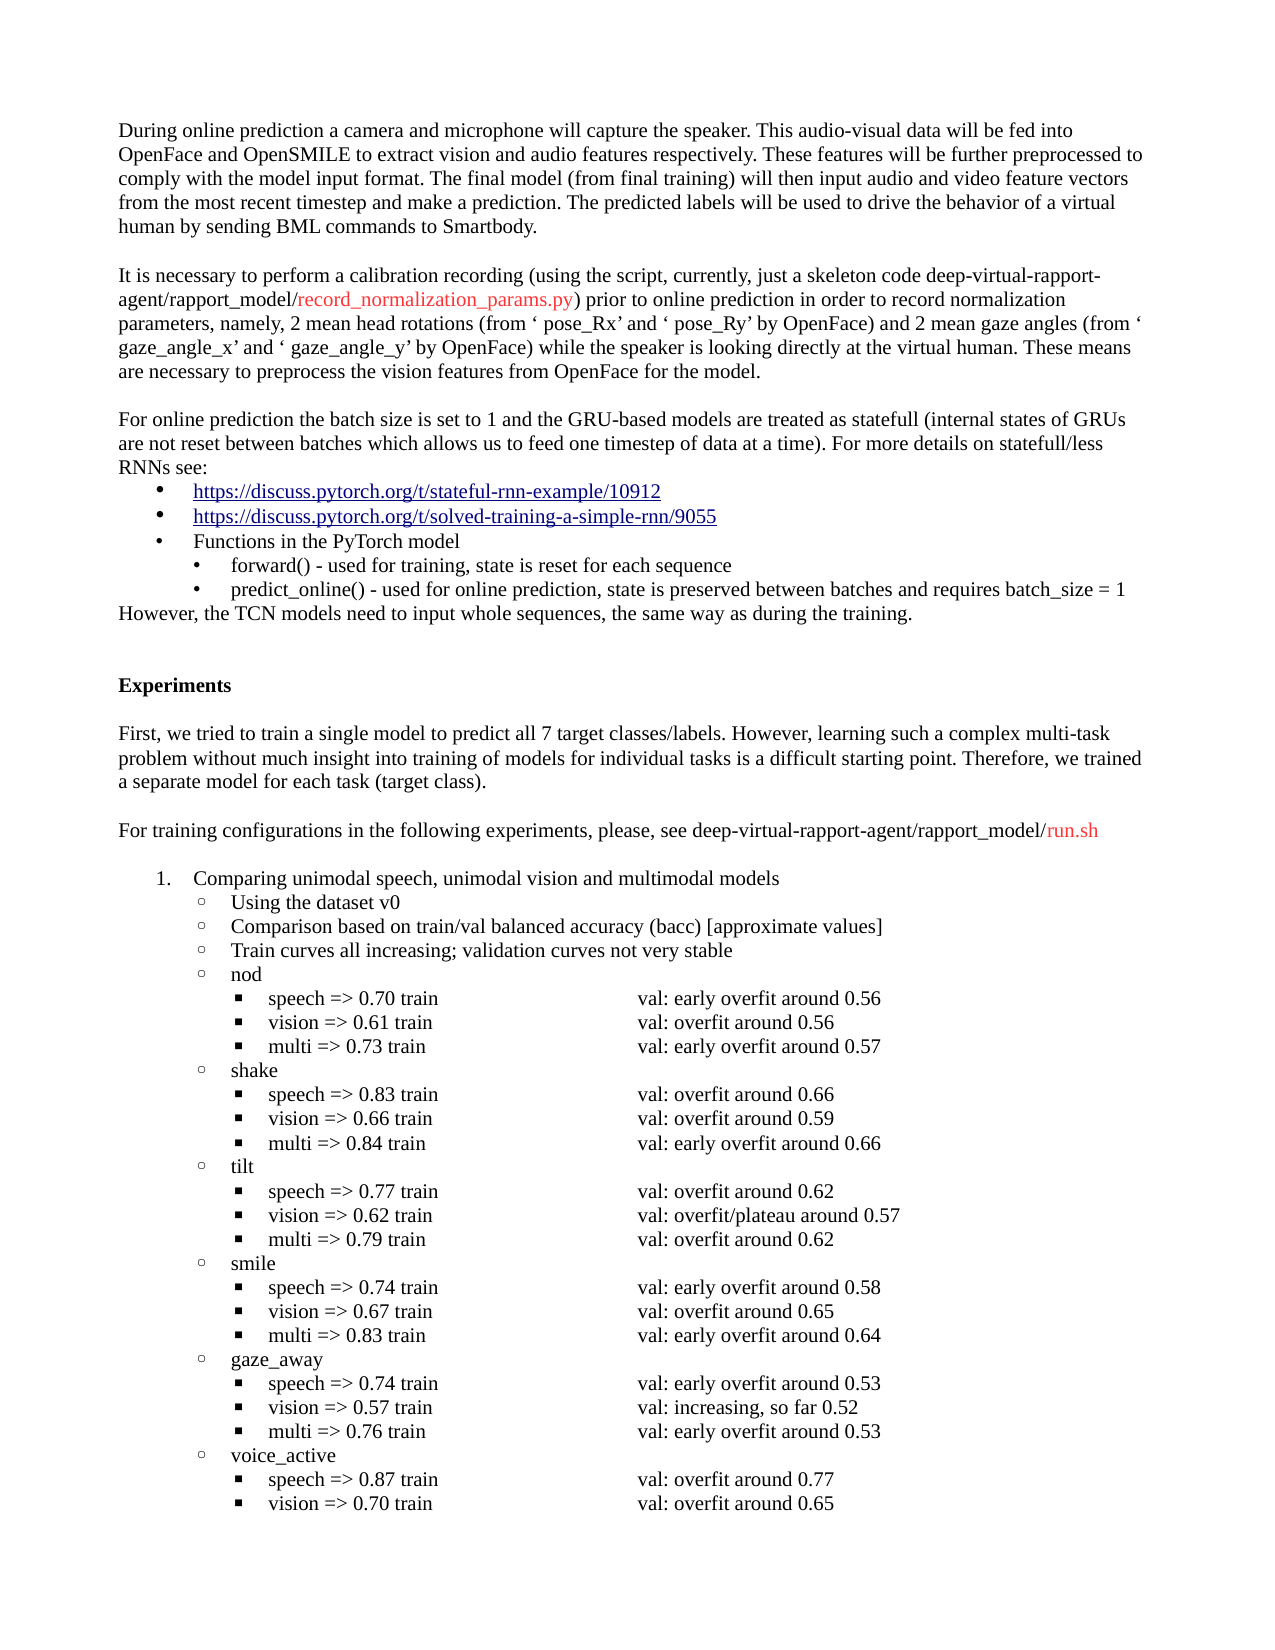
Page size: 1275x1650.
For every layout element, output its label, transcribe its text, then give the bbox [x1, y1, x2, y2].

list Functions in the PyTorch model [156, 529, 1157, 553]
list vision => 0.62 train val: overfit/plateau around 0.57 [231, 1203, 1157, 1227]
text First, we tried to train a single model to predict all 7 target classes/labels. However, learning such a complex multi-task problem without much insight into training of models for individual tasks is a difficult starting point. Therefore, we trained a separate model for each task (target class). [118, 721, 1157, 793]
list https://discuss.pytorch.org/t/stateful-rnn-example/10912 [156, 479, 1157, 504]
list vision => 0.57 train val: increasing, so far 0.52 [231, 1395, 1157, 1419]
list multi => 0.76 train val: early overfit around 0.53 [231, 1419, 1157, 1443]
list speech => 0.70 train val: early overfit around 0.56 [231, 986, 1157, 1010]
list vision => 0.66 train val: overfit around 0.59 [231, 1106, 1157, 1130]
list speech => 0.77 train val: overfit around 0.62 [231, 1178, 1157, 1203]
list gaze_away [193, 1347, 1157, 1371]
text For online prediction the batch size is set to 1 and the GRU-based models are treated as statefull (internal states of GRUs are not reset between batches which allows us to feed one timestep of data at a time). For more details on statefull/less RNNs see: [118, 407, 1157, 479]
text However, the TCN models need to input whole sequences, the same way as during the training. [118, 601, 1157, 625]
text During online prediction a camera and microphone will capture the speaker. This audio-visual data will be fed into OpenFace and OpenSMILE to extract vision and audio features respectively. These features will be further preprocessed to comply with the model input format. The final model (from final training) will then input audio and video feature vectors from the most recent timestep and make a prediction. The predicted labels will be used to drive the behavior of a virtual human by sending BML commands to Smartbody. [118, 118, 1157, 238]
list Using the dataset v0 [193, 890, 1157, 914]
list https://discuss.pytorch.org/t/solved-training-a-simple-rnn/9055 [156, 504, 1157, 529]
list tilt [193, 1154, 1157, 1178]
list Comparison based on train/val balanced accuracy (bacc) [approximate values] [193, 914, 1157, 938]
list shake [193, 1058, 1157, 1082]
list vision => 0.70 train val: overfit around 0.65 [231, 1491, 1157, 1515]
list speech => 0.83 train val: overfit around 0.66 [231, 1082, 1157, 1106]
list smile [193, 1251, 1157, 1275]
list multi => 0.83 train val: early overfit around 0.64 [231, 1323, 1157, 1347]
text Experiments [118, 673, 1157, 697]
list speech => 0.74 train val: early overfit around 0.58 [231, 1275, 1157, 1299]
list vision => 0.67 train val: overfit around 0.65 [231, 1299, 1157, 1323]
list Train curves all increasing; validation curves not very stable [193, 938, 1157, 962]
list voice_active [193, 1443, 1157, 1467]
list nod [193, 962, 1157, 986]
list speech => 0.87 train val: overfit around 0.77 [231, 1467, 1157, 1491]
list multi => 0.73 train val: early overfit around 0.57 [231, 1034, 1157, 1058]
list multi => 0.84 train val: early overfit around 0.66 [231, 1130, 1157, 1154]
list predict_online() - used for online prediction, state is preserved between batches and requires batch_size = 1 [193, 577, 1157, 601]
list speech => 0.74 train val: early overfit around 0.53 [231, 1371, 1157, 1395]
list Comparing unimodal speech, unimodal vision and multimodal models [156, 866, 1157, 890]
list vision => 0.61 train val: overfit around 0.56 [231, 1010, 1157, 1034]
text For training configurations in the following experiments, please, see deep-virtual-rapport-agent/rapport_model/run.sh [118, 818, 1157, 842]
list forward() - used for training, state is reset for each sequence [193, 553, 1157, 577]
list multi => 0.79 train val: overfit around 0.62 [231, 1227, 1157, 1251]
text It is necessary to perform a calibration recording (using the script, currently, just a skeleton code deep-virtual-rapport-agent/rapport_model/record_normalization_params.py) prior to online prediction in order to record normalization parameters, namely, 2 mean head rotations (from ‘ pose_Rx’ and ‘ pose_Ry’ by OpenFace) and 2 mean gaze angles (from ‘ gaze_angle_x’ and ‘ gaze_angle_y’ by OpenFace) while the speaker is looking directly at the virtual human. These means are necessary to preprocess the vision features from OpenFace for the model. [118, 262, 1157, 383]
